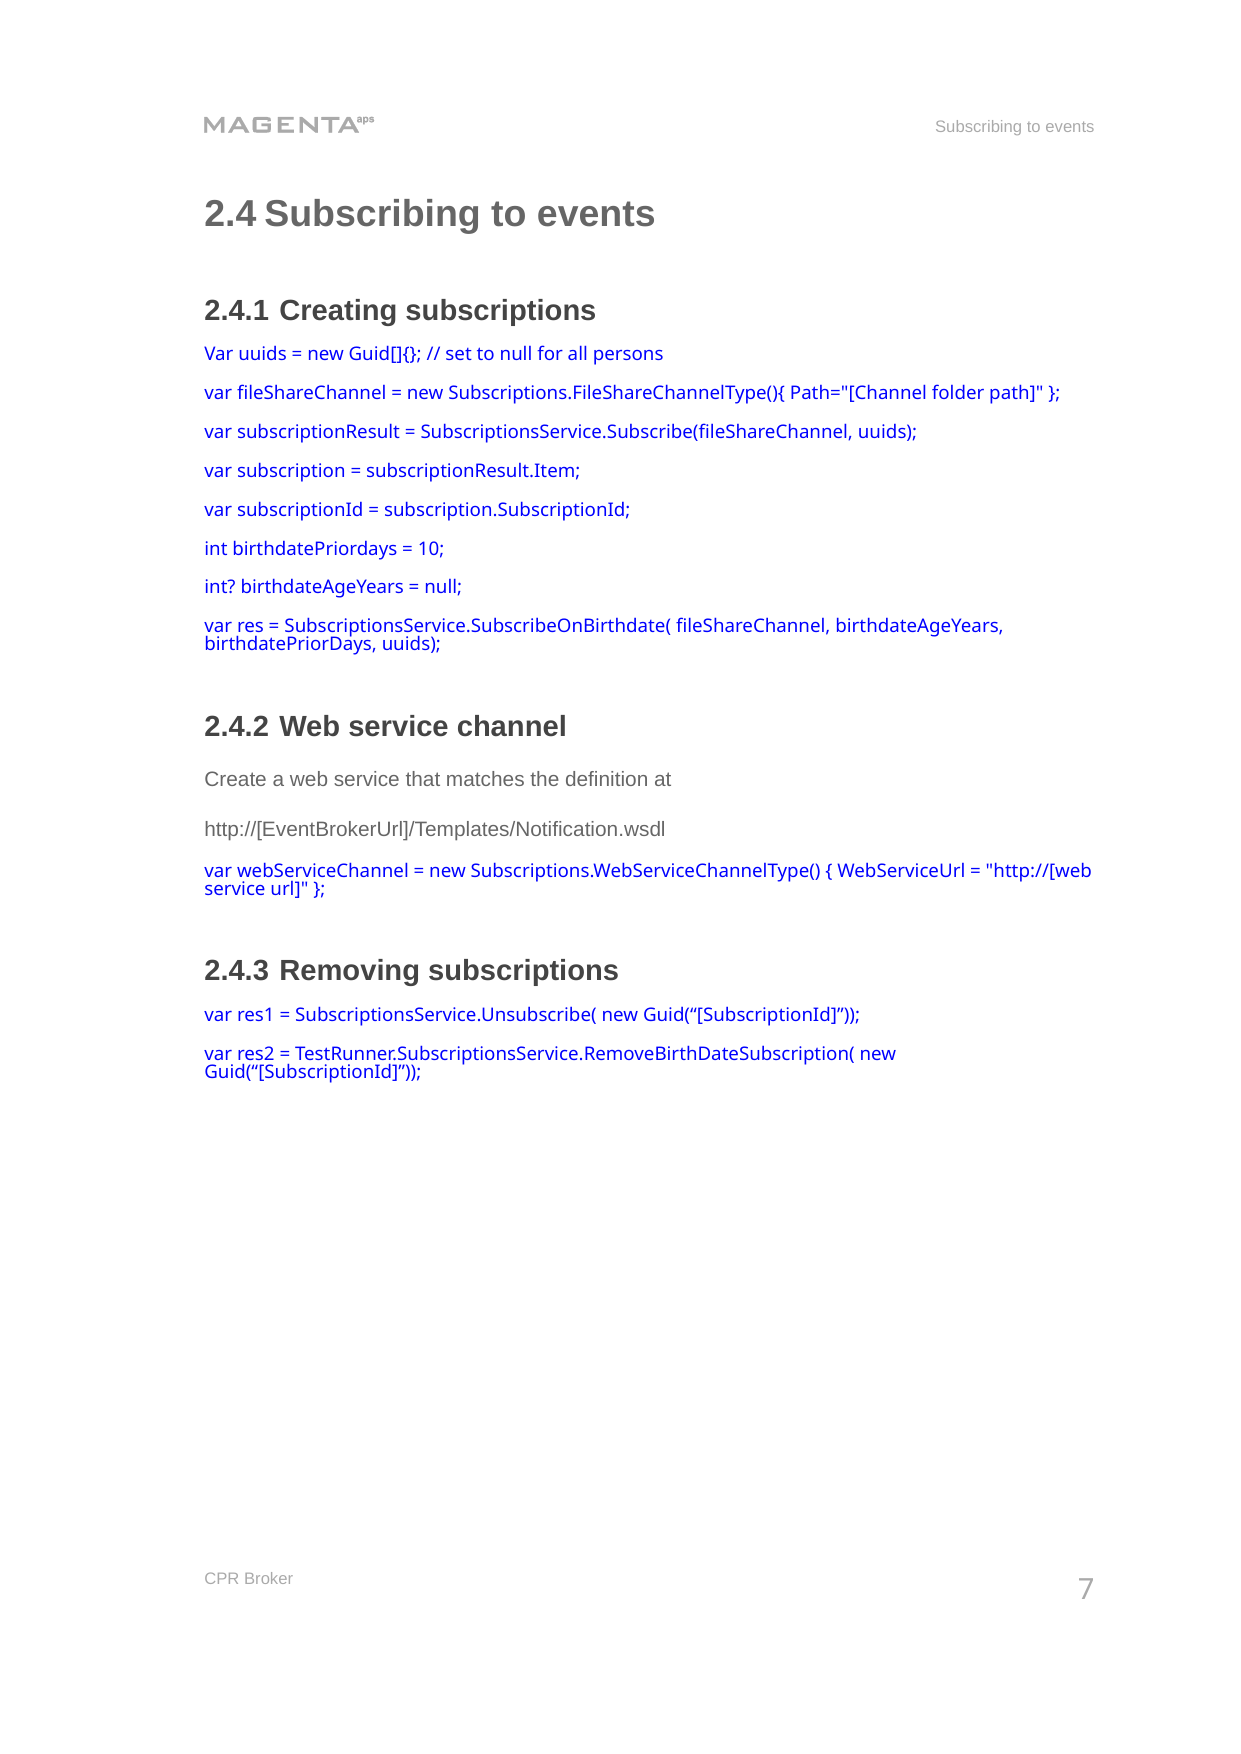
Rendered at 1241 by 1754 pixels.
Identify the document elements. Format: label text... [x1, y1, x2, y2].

text var res2 = TestRunner.SubscriptionsService.RemoveBirthDateSubscription( new Guid(“[SubscriptionId]”)); [204, 1046, 1094, 1082]
subtitle Subscribing to events [204, 179, 1094, 238]
subtitle Web service channel [204, 690, 1094, 748]
text var subscription = subscriptionResult.Item; [204, 463, 1094, 481]
text var res1 = SubscriptionsService.Unsubscribe( new Guid(“[SubscriptionId]”)); [204, 1007, 1094, 1025]
text var webServiceChannel = new Subscriptions.WebServiceChannelType() { WebServiceUrl = "http://[web service url]" }; [204, 863, 1094, 899]
text Var uuids = new Guid[]{}; // set to null for all persons [204, 346, 1094, 364]
text Create a web service that matches the definition at [204, 763, 1094, 792]
subtitle Creating subscriptions [204, 273, 1094, 332]
text var subscriptionResult = SubscriptionsService.Subscribe(fileShareChannel, uuids); [204, 424, 1094, 442]
text var fileShareChannel = new Subscriptions.FileShareChannelType(){ Path="[Channel folder path]" }; [204, 385, 1094, 403]
text int? birthdateAgeYears = null; [204, 579, 1094, 597]
text http://[EventBrokerUrl]/Templates/Notification.wsdl [204, 813, 1094, 842]
text int birthdatePriordays = 10; [204, 541, 1094, 558]
subtitle Removing subscriptions [204, 934, 1094, 992]
text var subscriptionId = subscription.SubscriptionId; [204, 502, 1094, 520]
text var res = SubscriptionsService.SubscribeOnBirthdate( fileShareChannel, birthdateAgeYears, birthdatePriorDays, uuids); [204, 618, 1094, 654]
